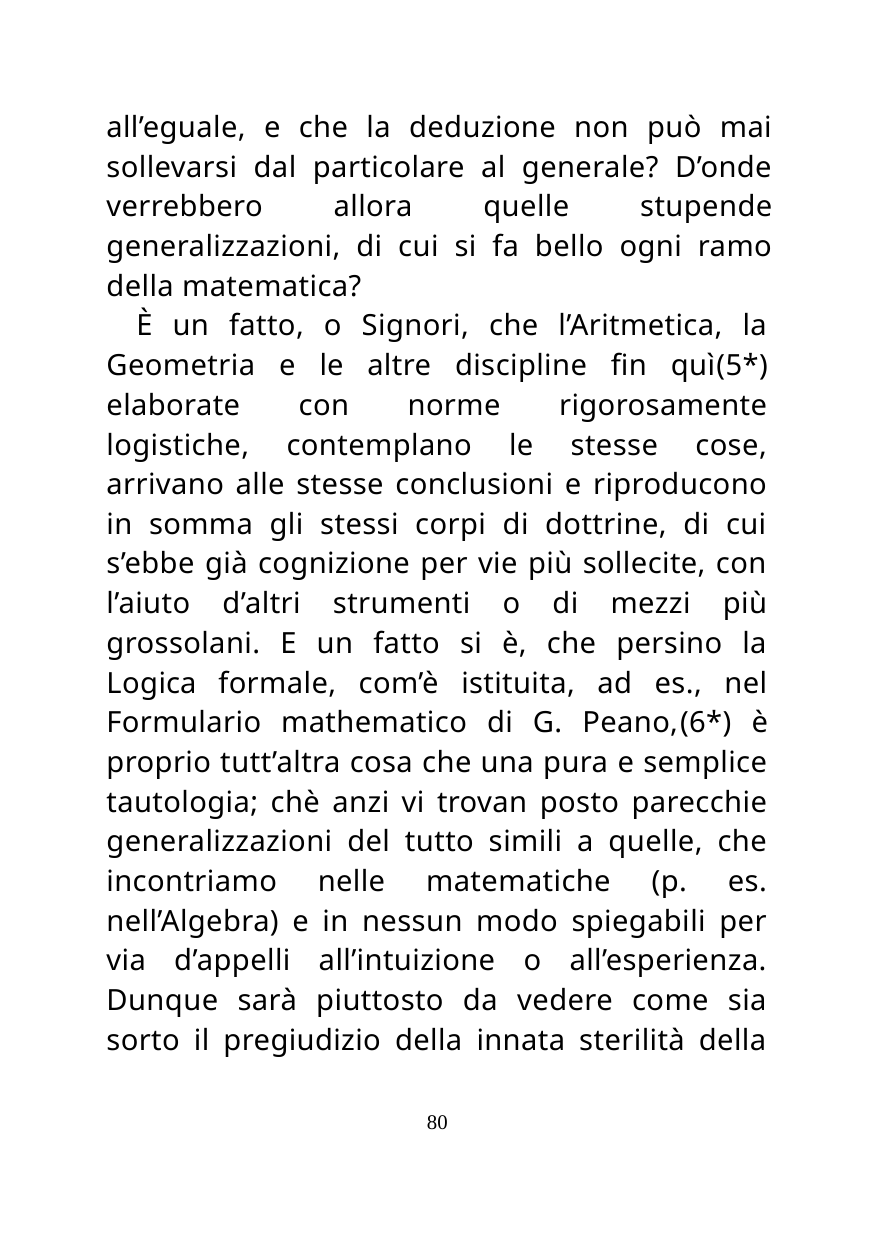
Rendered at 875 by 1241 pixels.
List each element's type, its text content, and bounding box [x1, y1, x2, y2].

text È un fatto, o Signori, che l’Aritmetica, la Geometria e le altre discipline fin quì(5*) elaborate con norme rigorosamente logistiche, contemplano le stesse cose, arrivano alle stesse conclusioni e riproducono in somma gli stessi corpi di dottrine, di cui s’ebbe già cognizione per vie più sollecite, con l’aiuto d’altri strumenti o di mezzi più grossolani. E un fatto si è, che persino la Logica formale, com’è istituita, ad es., nel Formulario mathematico di G. Peano,(6*) è proprio tutt’altra cosa che una pura e semplice tautologia; chè anzi vi trovan posto parecchie generalizzazioni del tutto simili a quelle, che incontriamo nelle matematiche (p. es. nell’Algebra) e in nessun modo spiegabili per via d’appelli all’intuizione o all’esperienza. Dunque sarà piuttosto da vedere come sia sorto il pregiudizio della innata sterilità della [106, 305, 768, 1059]
text all’eguale, e che la deduzione non può mai sollevarsi dal particolare al generale? D’onde verrebbero allora quelle stupende generalizzazioni, di cui si fa bello ogni ramo della matematica? [106, 106, 773, 305]
